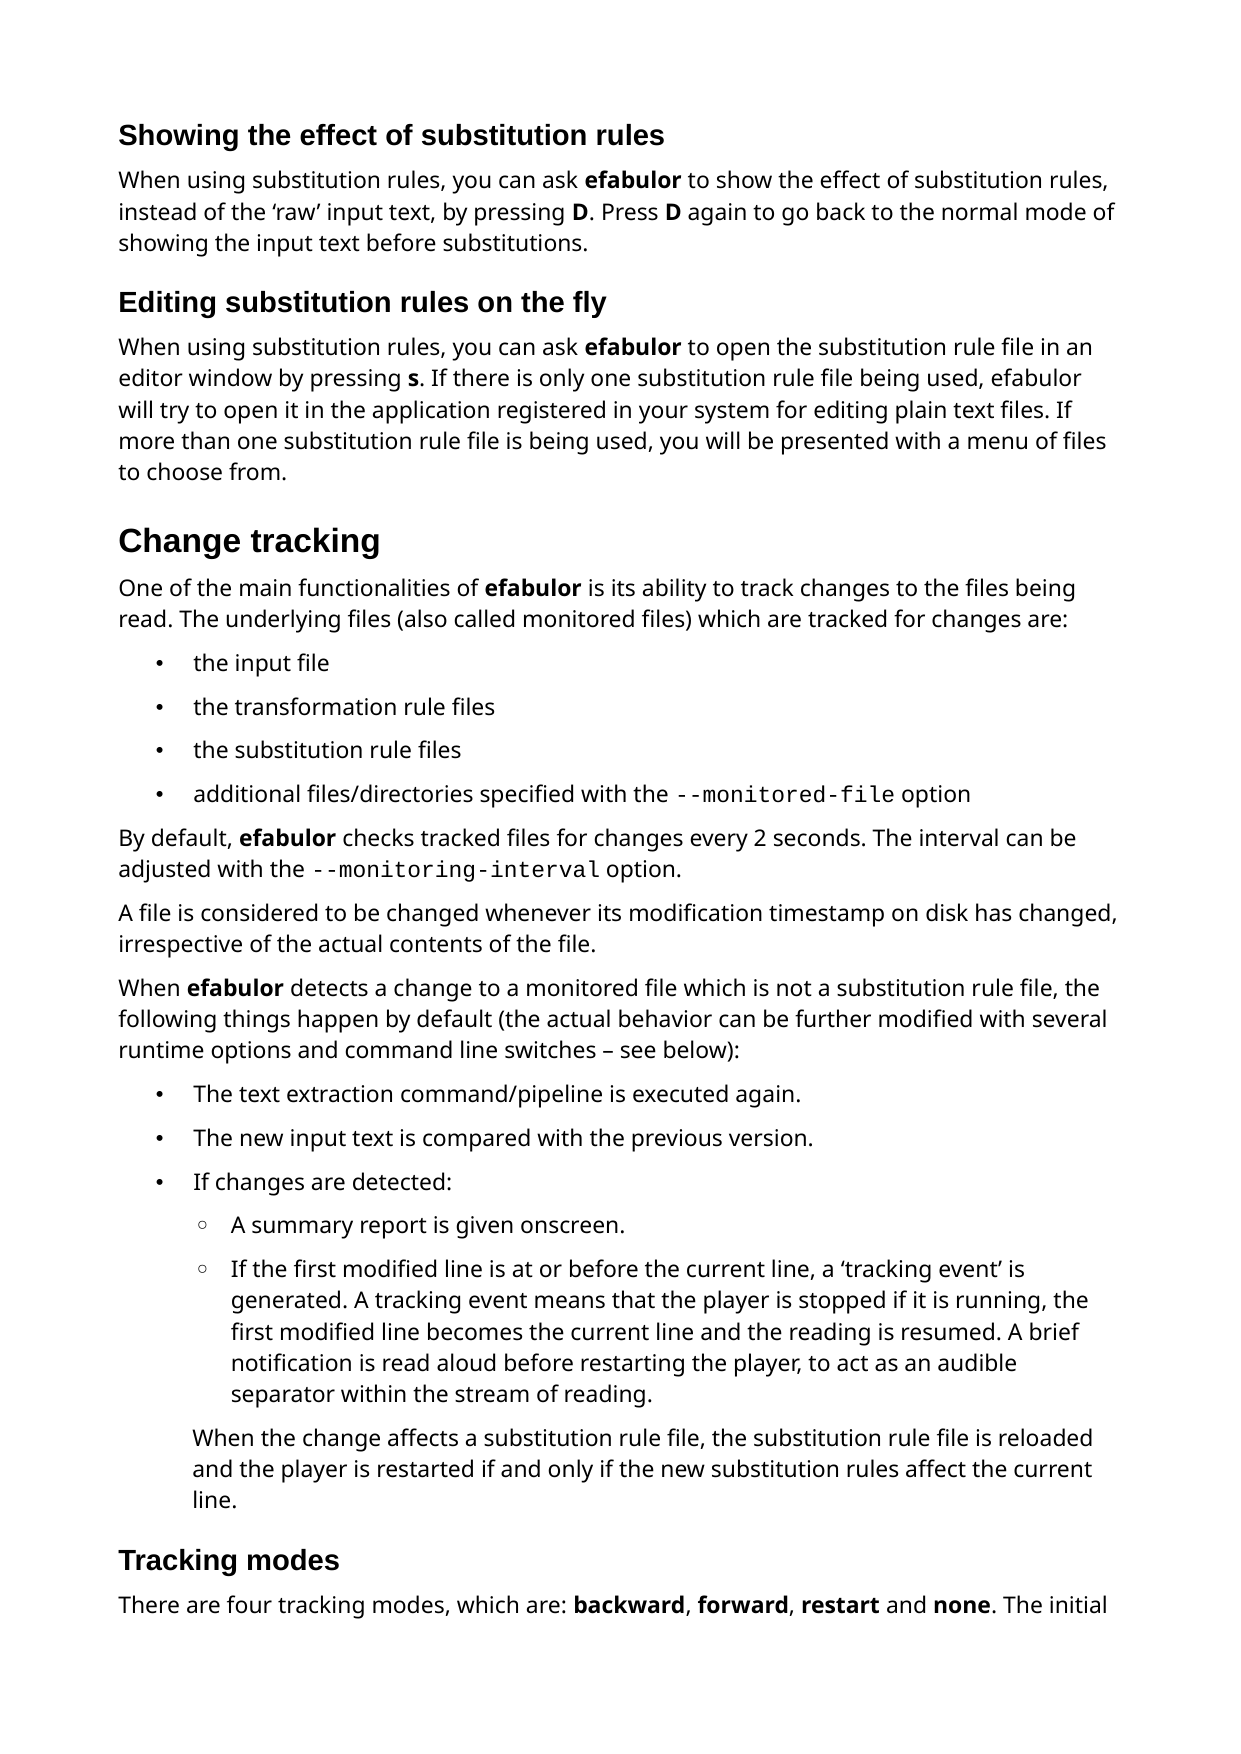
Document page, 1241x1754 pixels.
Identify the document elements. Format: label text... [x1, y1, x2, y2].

text There are four tracking modes, which are: backward, forward, restart and none. The initial [118, 1589, 1122, 1620]
text When the change affects a substitution rule file, the substitution rule file is reloaded and the player is restarted if and only if the new substitution rules affect the current line. [192, 1422, 1122, 1516]
text When efabulor detects a change to a monitored file which is not a substitution rule file, the following things happen by default (the actual behavior can be further modified with several runtime options and command line switches – see below): [118, 972, 1122, 1066]
list A summary report is given onscreen. [193, 1209, 1122, 1241]
list If changes are detected: [156, 1166, 1122, 1197]
list additional files/directories specified with the ‑‑monitored‑file option [156, 778, 1122, 809]
subtitle Change tracking [118, 521, 1122, 559]
subtitle Showing the effect of substitution rules [118, 118, 1122, 152]
text When using substitution rules, you can ask efabulor to show the effect of substitution rules, instead of the ‘raw’ input text, by pressing D. Press D again to go back to the normal mode of showing the input text before substitutions. [118, 164, 1122, 258]
subtitle Editing substitution rules on the fly [118, 285, 1122, 318]
list the substitution rule files [156, 734, 1122, 766]
subtitle Tracking modes [118, 1543, 1122, 1576]
list The text extraction command/pipeline is executed again. [156, 1078, 1122, 1109]
list The new input text is compared with the previous version. [156, 1122, 1122, 1153]
text A file is considered to be changed whenever its modification timestamp on disk has changed, irrespective of the actual contents of the file. [118, 897, 1122, 959]
list the transformation rule files [156, 691, 1122, 722]
list the input file [156, 647, 1122, 678]
text One of the main functionalities of efabulor is its ability to track changes to the files being read. The underlying files (also called monitored files) which are tracked for changes are: [118, 572, 1122, 634]
text When using substitution rules, you can ask efabulor to open the substitution rule file in an editor window by pressing s. If there is only one substitution rule file being used, efabulor will try to open it in the application registered in your system for editing plain text files. If more than one substitution rule file is being used, you will be presented with a menu of files to choose from. [118, 331, 1122, 487]
list If the first modified line is at or before the current line, a ‘tracking event’ is generated. A tracking event means that the player is stopped if it is running, the first modified line becomes the current line and the reading is resumed. A brief notification is read aloud before restarting the player, to act as an audible separator within the stream of reading. [193, 1253, 1122, 1409]
text By default, efabulor checks tracked files for changes every 2 seconds. The interval can be adjusted with the ‑‑monitoring‑interval option. [118, 822, 1122, 884]
